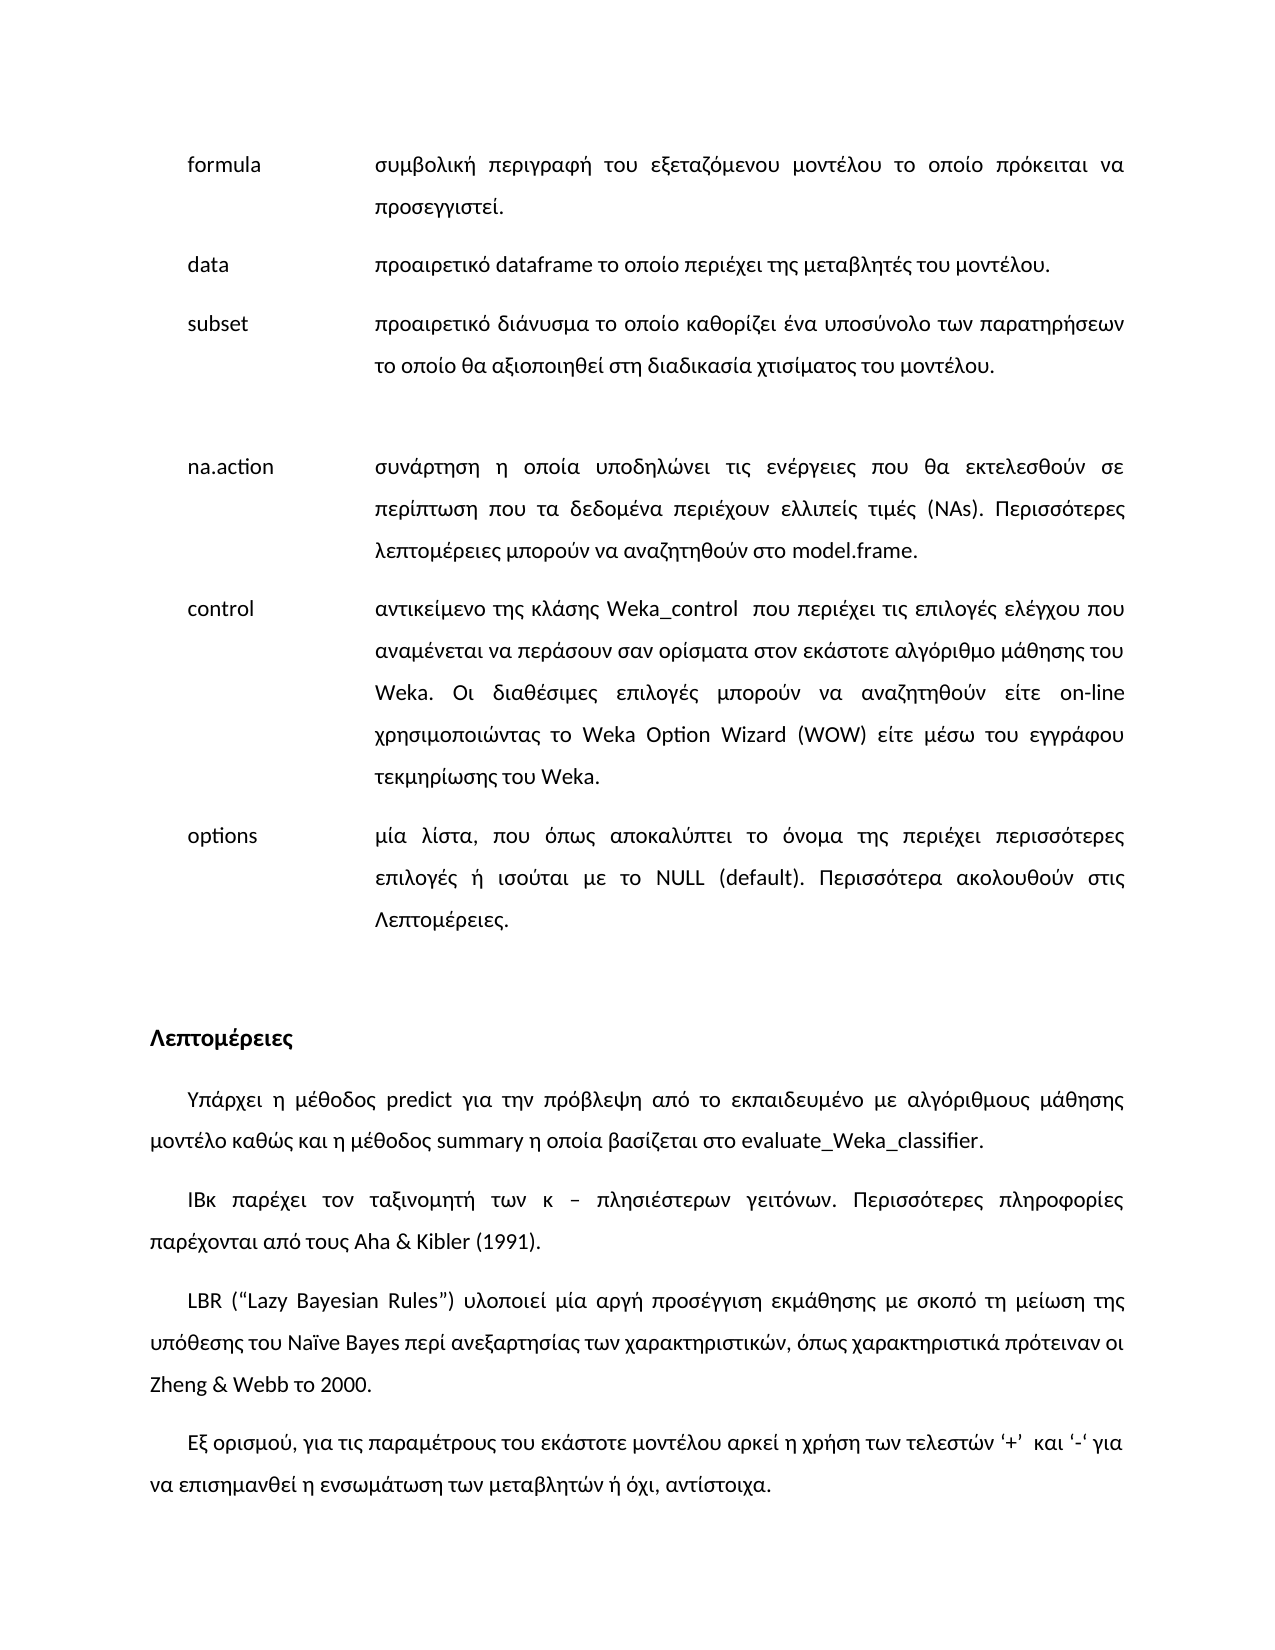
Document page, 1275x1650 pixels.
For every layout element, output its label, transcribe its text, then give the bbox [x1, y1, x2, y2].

text ΙΒκ παρέχει τον ταξινομητή των κ – πλησιέστερων γειτόνων. Περισσότερες πληροφορίες παρέχονται από τους Aha & Kibler (1991). [150, 1185, 1125, 1255]
text data προαιρετικό dataframe το οποίο περιέχει της μεταβλητές του μοντέλου. [150, 251, 1125, 279]
text Υπάρχει η μέθοδος predict για την πρόβλεψη από το εκπαιδευμένο με αλγόριθμους μάθησης μοντέλο καθώς και η μέθοδος summary η οποία βασίζεται στο evaluate_Weka_classifier. [150, 1085, 1125, 1155]
text Εξ ορισμού, για τις παραμέτρους του εκάστοτε μοντέλου αρκεί η χρήση των τελεστών ‘+’ και ‘-‘ για να επισημανθεί η ενσωμάτωση των μεταβλητών ή όχι, αντίστοιχα. [150, 1428, 1125, 1498]
text LBR (“Lazy Bayesian Rules”) υλοποιεί μία αργή προσέγγιση εκμάθησης με σκοπό τη μείωση της υπόθεσης του Naïve Bayes περί ανεξαρτησίας των χαρακτηριστικών, όπως χαρακτηριστικά πρότειναν οι Zheng & Webb το 2000. [150, 1286, 1125, 1398]
text Λεπτομέρειες [150, 1022, 1125, 1053]
text subset προαιρετικό διάνυσμα το οποίο καθορίζει ένα υποσύνολο των παρατηρήσεων το οποίο θα αξιοποιηθεί στη διαδικασία χτισίματος του μοντέλου. [187, 309, 1125, 421]
text formula συμβολική περιγραφή του εξεταζόμενου μοντέλου το οποίο πρόκειται να προσεγγιστεί. [187, 150, 1125, 220]
text na.action συνάρτηση η οποία υποδηλώνει τις ενέργειες που θα εκτελεσθούν σε περίπτωση που τα δεδομένα περιέχουν ελλιπείς τιμές (NAs). Περισσότερες λεπτομέρειες μπορούν να αναζητηθούν στο model.frame. [187, 452, 1125, 564]
text control αντικείμενο της κλάσης Weka_control που περιέχει τις επιλογές ελέγχου που αναμένεται να περάσουν σαν ορίσματα στον εκάστοτε αλγόριθμο μάθησης του Weka. Οι διαθέσιμες επιλογές μπορούν να αναζητηθούν είτε on-line χρησιμοποιώντας το Weka Option Wizard (WOW) είτε μέσω του εγγράφου τεκμηρίωσης του Weka. [187, 594, 1125, 790]
text options μία λίστα, που όπως αποκαλύπτει το όνομα της περιέχει περισσότερες επιλογές ή ισούται με το NULL (default). Περισσότερα ακολουθούν στις Λεπτομέρειες. [187, 821, 1125, 933]
